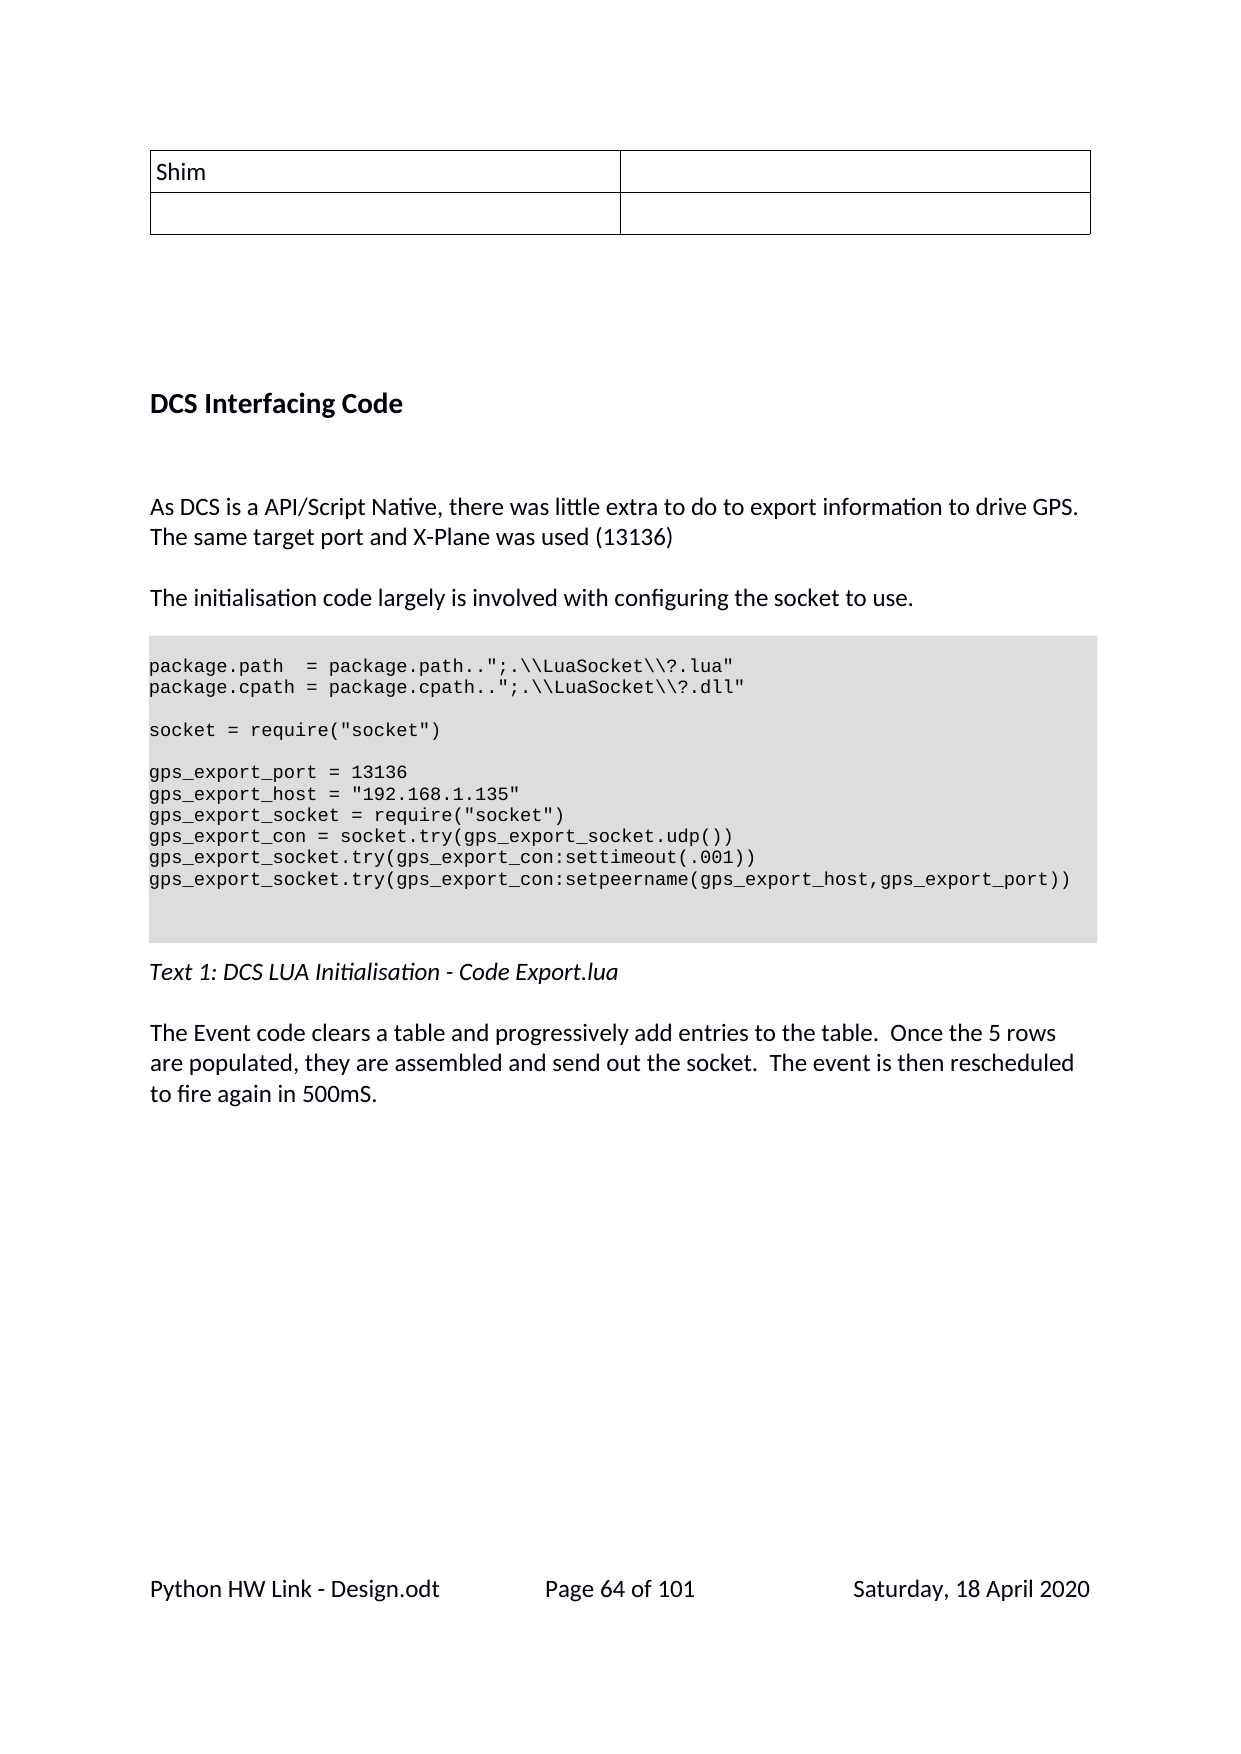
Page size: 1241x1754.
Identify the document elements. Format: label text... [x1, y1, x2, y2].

table_cell [621, 193, 1090, 234]
subtitle DCS Interfacing Code [150, 386, 1090, 421]
table_cell [621, 151, 1090, 192]
text The Event code clears a table and progressively add entries to the table. Once the 5 rows are populated, they are assembled and send out the socket. The event is then rescheduled to fire again in 500mS. [150, 1017, 1090, 1108]
text The initialisation code largely is involved with configuring the socket to use. [150, 582, 1090, 613]
table_cell [151, 193, 620, 234]
text Text 1: DCS LUA Initialisation - Code Export.lua [149, 944, 1097, 986]
text As DCS is a API/Script Native, there was little extra to do to export information to drive GPS. The same target port and X-Plane was used (13136) [150, 491, 1090, 552]
table_cell Shim [151, 151, 620, 192]
